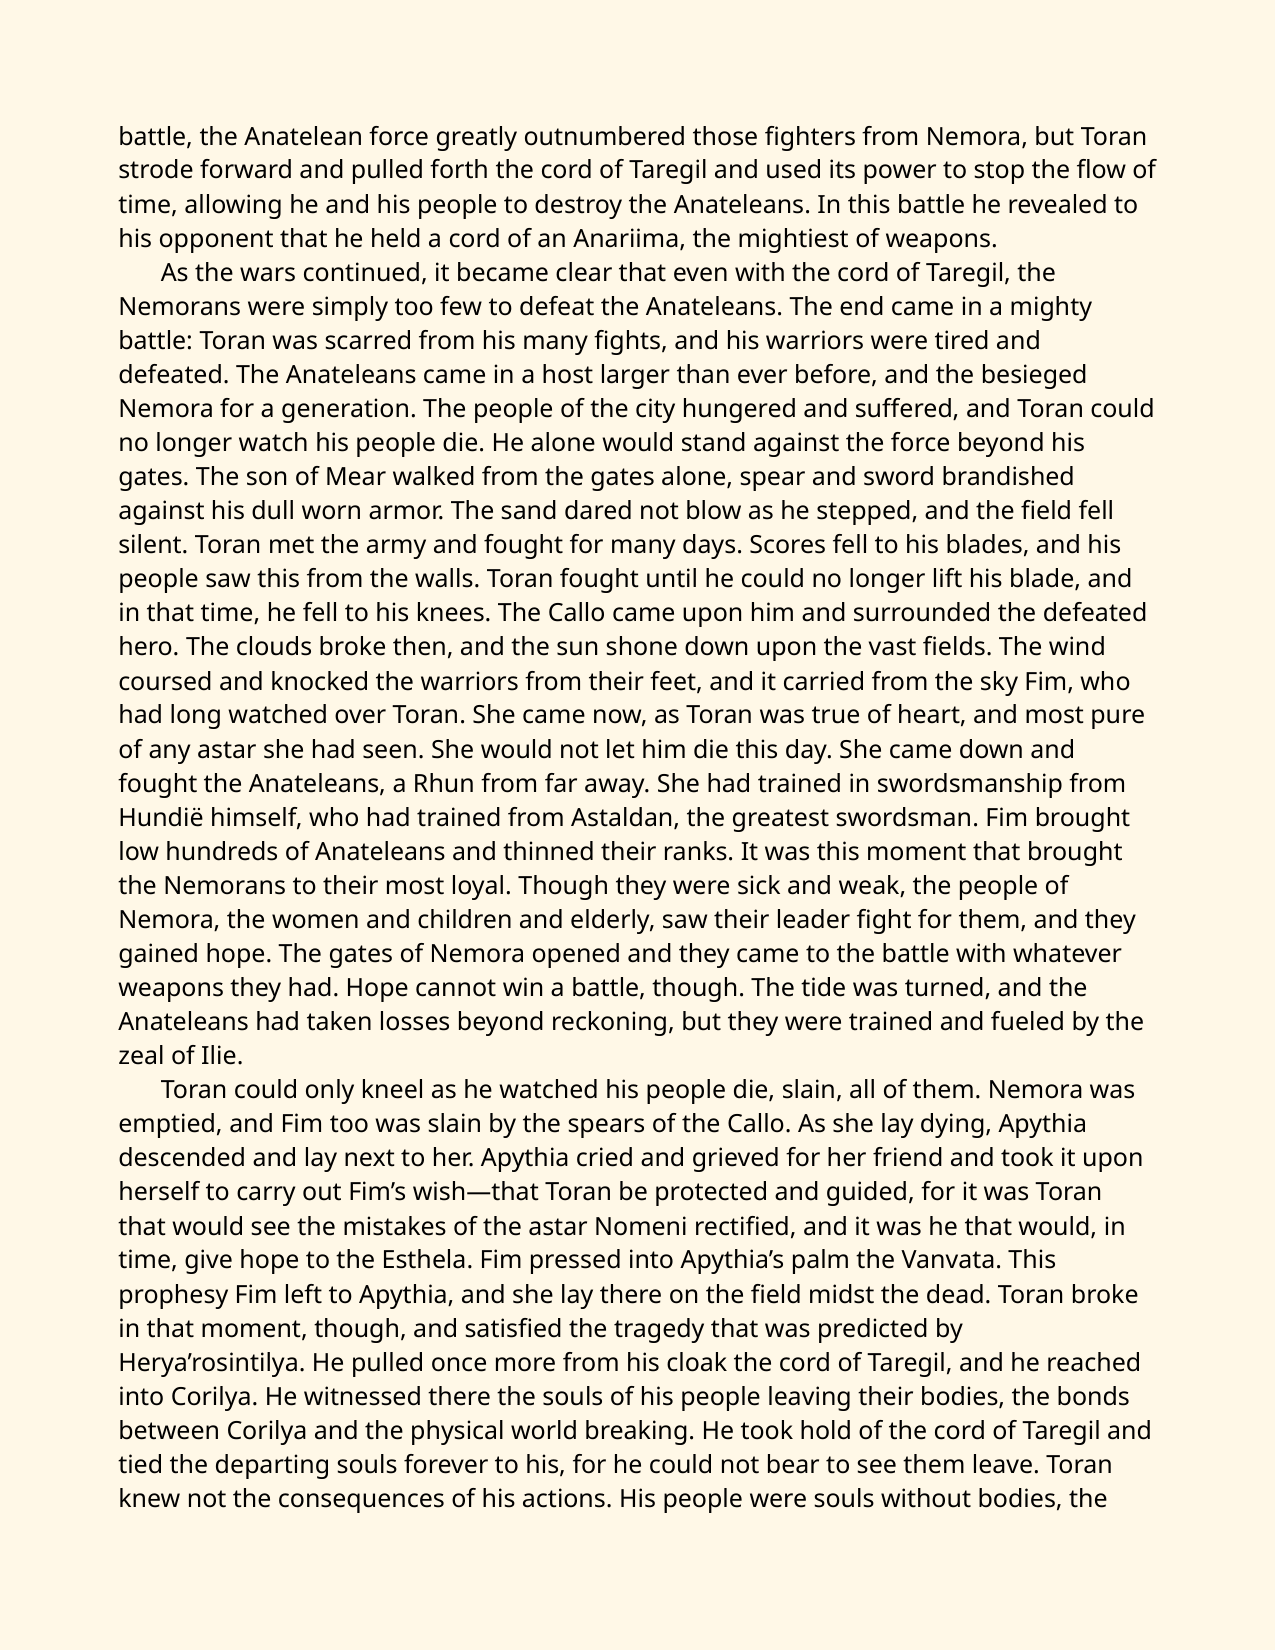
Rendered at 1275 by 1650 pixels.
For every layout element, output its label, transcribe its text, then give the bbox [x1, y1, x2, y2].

text Toran could only kneel as he watched his people die, slain, all of them. Nemora was emptied, and Fim too was slain by the spears of the Callo. As she lay dying, Apythia descended and lay next to her. Apythia cried and grieved for her friend and took it upon herself to carry out Fim’s wish—that Toran be protected and guided, for it was Toran that would see the mistakes of the astar Nomeni rectified, and it was he that would, in time, give hope to the Esthela. Fim pressed into Apythia’s palm the Vanvata. This prophesy Fim left to Apythia, and she lay there on the field midst the dead. Toran broke in that moment, though, and satisfied the tragedy that was predicted by Herya’rosintilya. He pulled once more from his cloak the cord of Taregil, and he reached into Corilya. He witnessed there the souls of his people leaving their bodies, the bonds between Corilya and the physical world breaking. He took hold of the cord of Taregil and tied the departing souls forever to his, for he could not bear to see them leave. Toran knew not the consequences of his actions. His people were souls without bodies, the [118, 1072, 1157, 1515]
text As the wars continued, it became clear that even with the cord of Taregil, the Nemorans were simply too few to defeat the Anateleans. The end came in a mighty battle: Toran was scarred from his many fights, and his warriors were tired and defeated. The Anateleans came in a host larger than ever before, and the besieged Nemora for a generation. The people of the city hungered and suffered, and Toran could no longer watch his people die. He alone would stand against the force beyond his gates. The son of Mear walked from the gates alone, spear and sword brandished against his dull worn armor. The sand dared not blow as he stepped, and the field fell silent. Toran met the army and fought for many days. Scores fell to his blades, and his people saw this from the walls. Toran fought until he could no longer lift his blade, and in that time, he fell to his knees. The Callo came upon him and surrounded the defeated hero. The clouds broke then, and the sun shone down upon the vast fields. The wind coursed and knocked the warriors from their feet, and it carried from the sky Fim, who had long watched over Toran. She came now, as Toran was true of heart, and most pure of any astar she had seen. She would not let him die this day. She came down and fought the Anateleans, a Rhun from far away. She had trained in swordsmanship from Hundië himself, who had trained from Astaldan, the greatest swordsman. Fim brought low hundreds of Anateleans and thinned their ranks. It was this moment that brought the Nemorans to their most loyal. Though they were sick and weak, the people of Nemora, the women and children and elderly, saw their leader fight for them, and they gained hope. The gates of Nemora opened and they came to the battle with whatever weapons they had. Hope cannot win a battle, though. The tide was turned, and the Anateleans had taken losses beyond reckoning, but they were trained and fueled by the zeal of Ilie. [118, 254, 1157, 1072]
text battle, the Anatelean force greatly outnumbered those fighters from Nemora, but Toran strode forward and pulled forth the cord of Taregil and used its power to stop the flow of time, allowing he and his people to destroy the Anateleans. In this battle he revealed to his opponent that he held a cord of an Anariima, the mightiest of weapons. [118, 118, 1157, 254]
